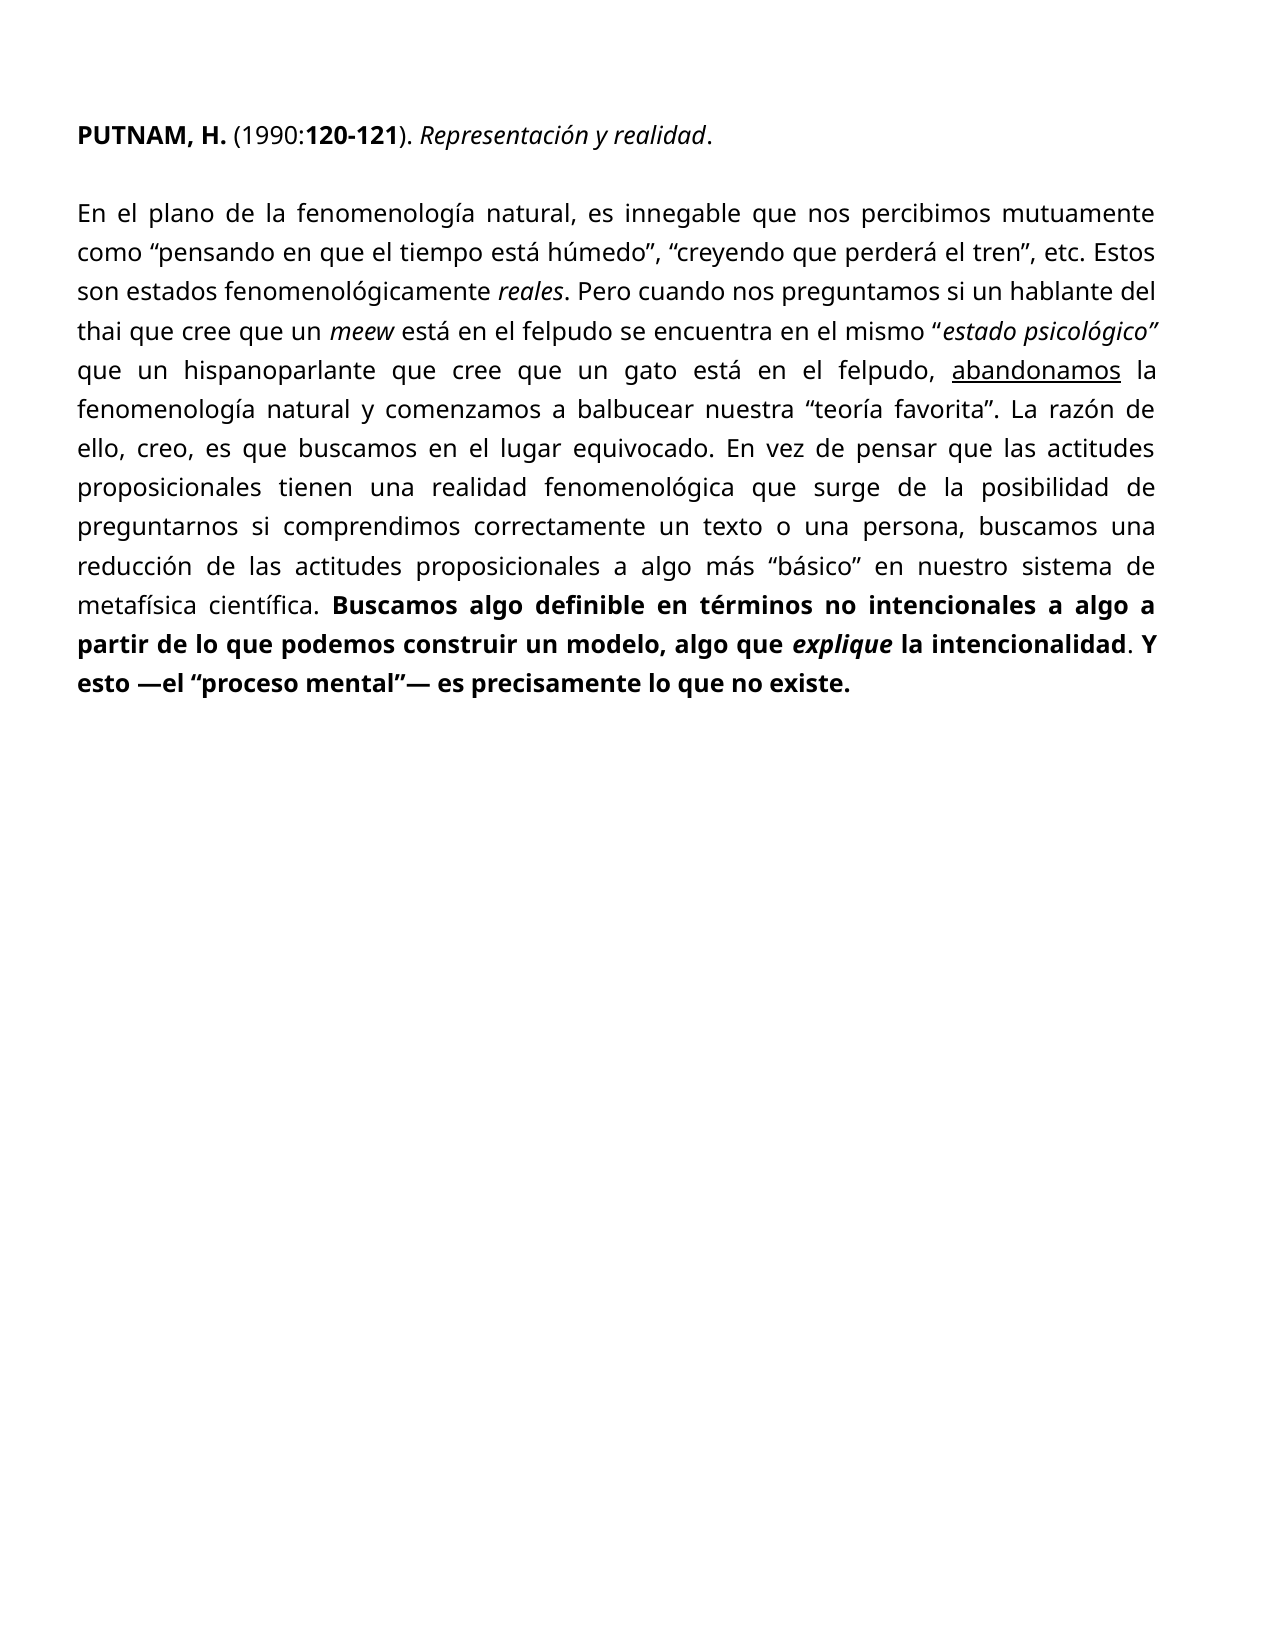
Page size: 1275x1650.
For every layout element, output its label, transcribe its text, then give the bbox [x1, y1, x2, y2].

text En el plano de la fenomenología natural, es innegable que nos percibimos mutuamente como “pensando en que el tiempo está húmedo”, “creyendo que perderá el tren”, etc. Estos son estados fenomenológicamente reales. Pero cuando nos preguntamos si un hablante del thai que cree que un meew está en el felpudo se encuentra en el mismo “estado psicológico” que un hispanoparlante que cree que un gato está en el felpudo, abandonamos la fenomenología natural y comenzamos a balbucear nuestra “teoría favorita”. La razón de ello, creo, es que buscamos en el lugar equivocado. En vez de pensar que las actitudes proposicionales tienen una realidad fenomenológica que surge de la posibilidad de preguntarnos si comprendimos correctamente un texto o una persona, buscamos una reducción de las actitudes proposicionales a algo más “básico” en nuestro sistema de metafísica científica. Buscamos algo definible en términos no intencionales a algo a partir de lo que podemos construir un modelo, algo que explique la intencionalidad. Y esto —el “proceso mental”— es precisamente lo que no existe. [77, 196, 1157, 700]
text PUTNAM, H. (1990:120-121). Representación y realidad. [77, 117, 1157, 151]
